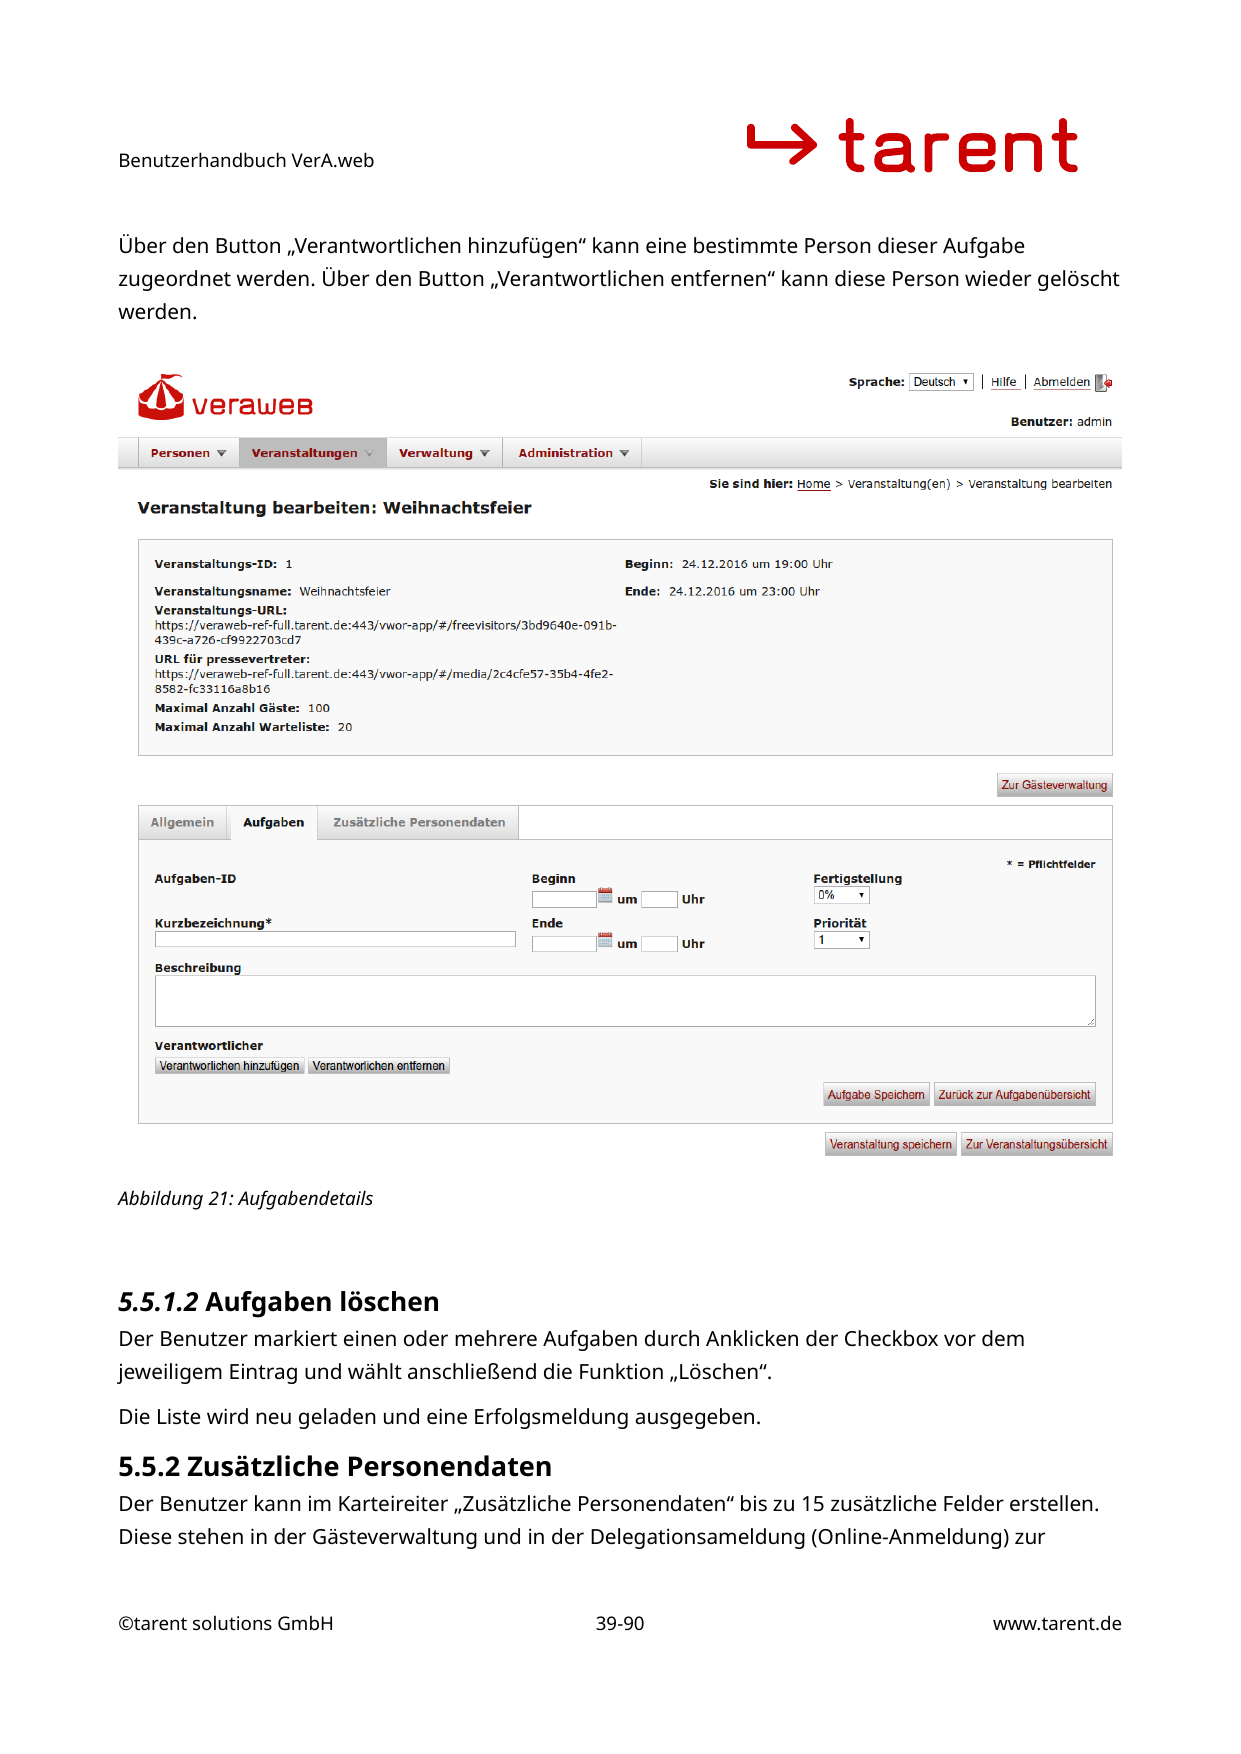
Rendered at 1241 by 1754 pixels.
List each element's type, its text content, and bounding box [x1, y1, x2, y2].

picture [118, 365, 1122, 1158]
text Über den Button „Verantwortlichen hinzufügen“ kann eine bestimmte Person dieser Aufgabe zugeordnet werden. Über den Button „Verantwortlichen entfernen“ kann diese Person wieder gelöscht werden. [118, 232, 1122, 325]
text Der Benutzer kann im Karteireiter „Zusätzliche Personendaten“ bis zu 15 zusätzliche Felder erstellen. Diese stehen in der Gästeverwaltung und in der Delegationsameldung (Online-Anmeldung) zur [118, 1489, 1122, 1551]
subtitle Aufgaben löschen [118, 1283, 1122, 1319]
text Abbildung 21: Aufgabendetails [118, 1158, 1122, 1211]
subtitle Zusätzliche Personendaten [118, 1447, 1122, 1484]
text Die Liste wird neu geladen und eine Erfolgsmeldung ausgegeben. [118, 1402, 1122, 1431]
text Der Benutzer markiert einen oder mehrere Aufgaben durch Anklicken der Checkbox vor dem jeweiligem Eintrag und wählt anschließend die Funktion „Löschen“. [118, 1324, 1122, 1386]
